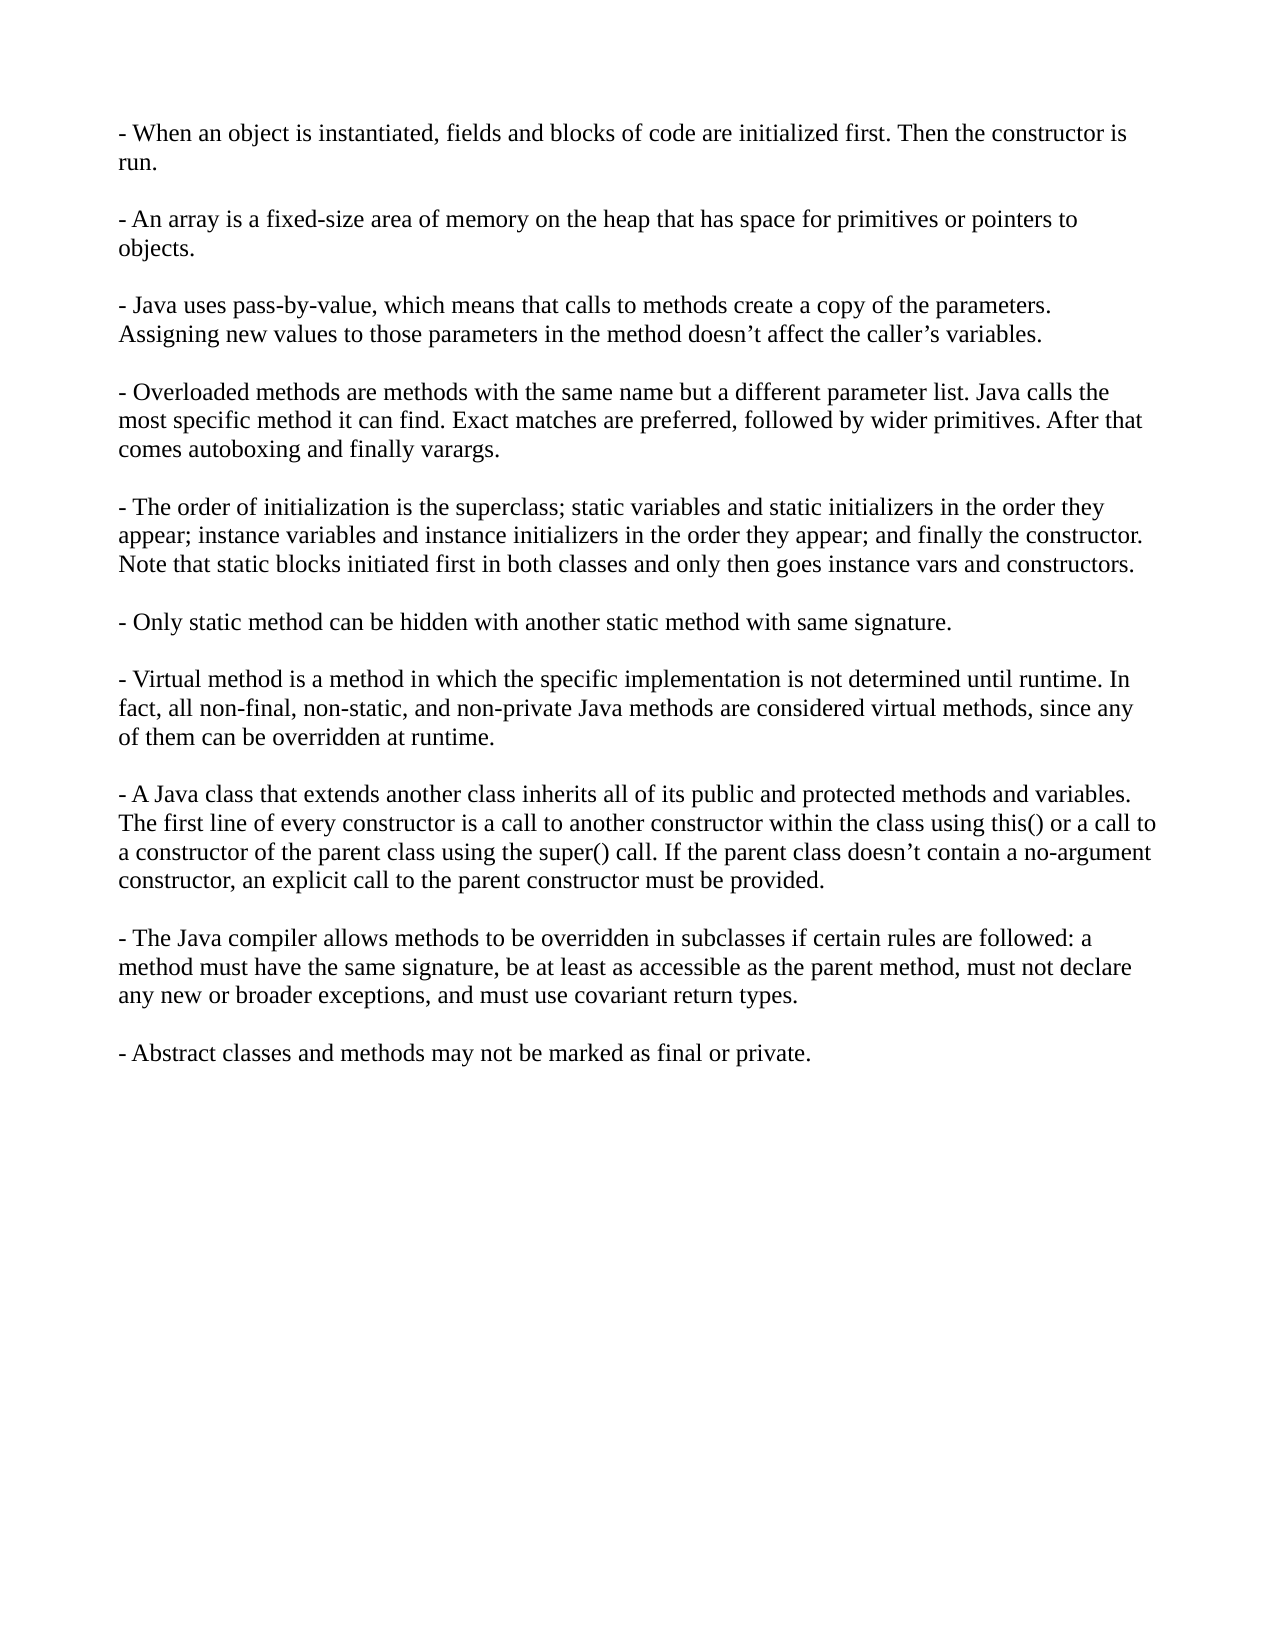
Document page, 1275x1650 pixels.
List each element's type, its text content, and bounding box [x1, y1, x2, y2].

text - A Java class that extends another class inherits all of its public and protected methods and variables. The first line of every constructor is a call to another constructor within the class using this() or a call to a constructor of the parent class using the super() call. If the parent class doesn’t contain a no-argument constructor, an explicit call to the parent constructor must be provided. [118, 779, 1157, 894]
text - When an object is instantiated, fields and blocks of code are initialized first. Then the constructor is run. [118, 118, 1157, 176]
text - Virtual method is a method in which the specific implementation is not determined until runtime. In fact, all non-final, non-static, and non-private Java methods are considered virtual methods, since any of them can be overridden at runtime. [118, 664, 1157, 751]
text - Java uses pass-by-value, which means that calls to methods create a copy of the parameters. Assigning new values to those parameters in the method doesn’t affect the caller’s variables. [118, 291, 1157, 348]
text - An array is a fixed-size area of memory on the heap that has space for primitives or pointers to objects. [118, 204, 1157, 262]
text - The order of initialization is the superclass; static variables and static initializers in the order they appear; instance variables and instance initializers in the order they appear; and finally the constructor. [118, 492, 1157, 549]
text - The Java compiler allows methods to be overridden in subclasses if certain rules are followed: a method must have the same signature, be at least as accessible as the parent method, must not declare any new or broader exceptions, and must use covariant return types. [118, 923, 1157, 1009]
text - Overloaded methods are methods with the same name but a different parameter list. Java calls the most specific method it can find. Exact matches are preferred, followed by wider primitives. After that comes autoboxing and finally varargs. [118, 377, 1157, 463]
text - Abstract classes and methods may not be marked as final or private. [118, 1038, 1157, 1067]
text - Only static method can be hidden with another static method with same signature. [118, 607, 1157, 636]
text Note that static blocks initiated first in both classes and only then goes instance vars and constructors. [118, 549, 1157, 578]
